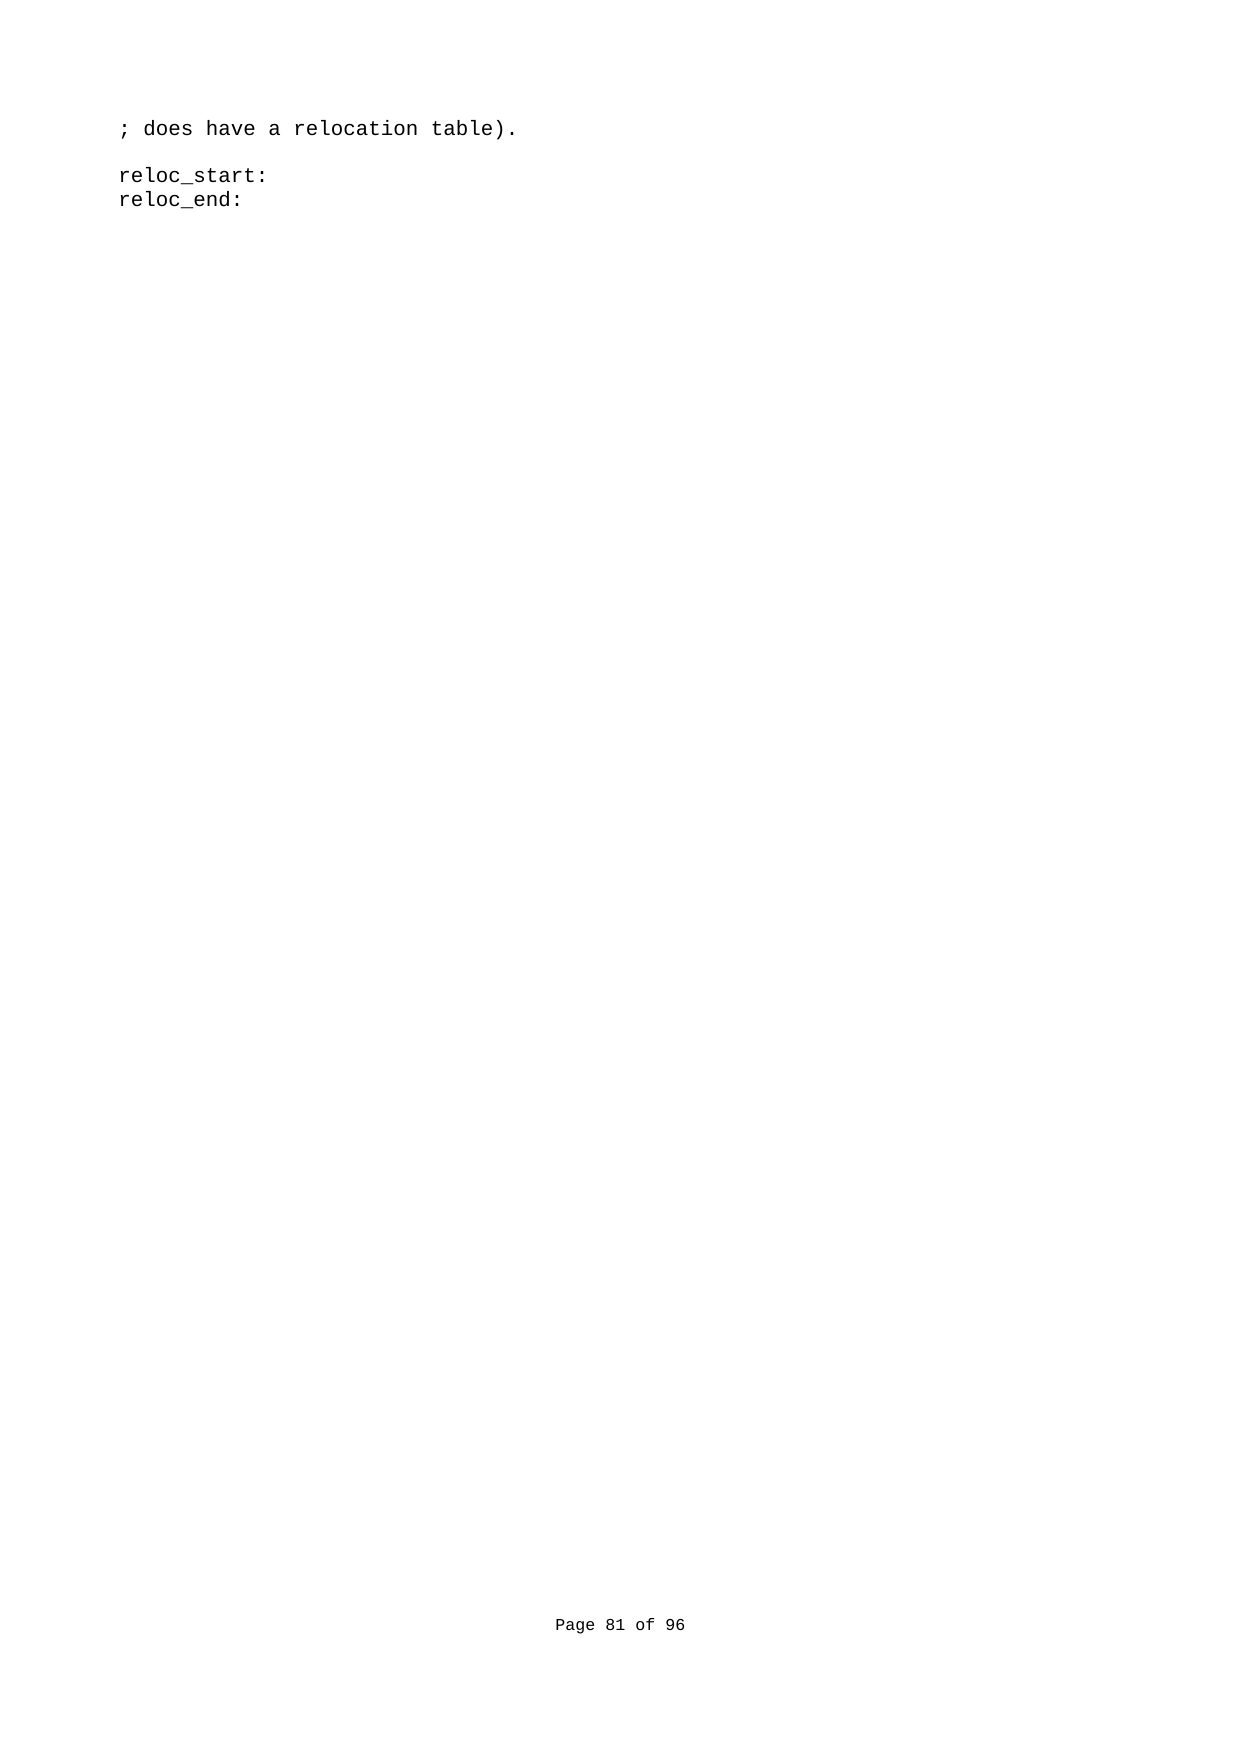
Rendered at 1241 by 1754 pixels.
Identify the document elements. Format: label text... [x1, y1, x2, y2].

text reloc_start: [118, 165, 1122, 189]
text ; does have a relocation table). [118, 118, 1122, 142]
text reloc_end: [118, 189, 1122, 213]
